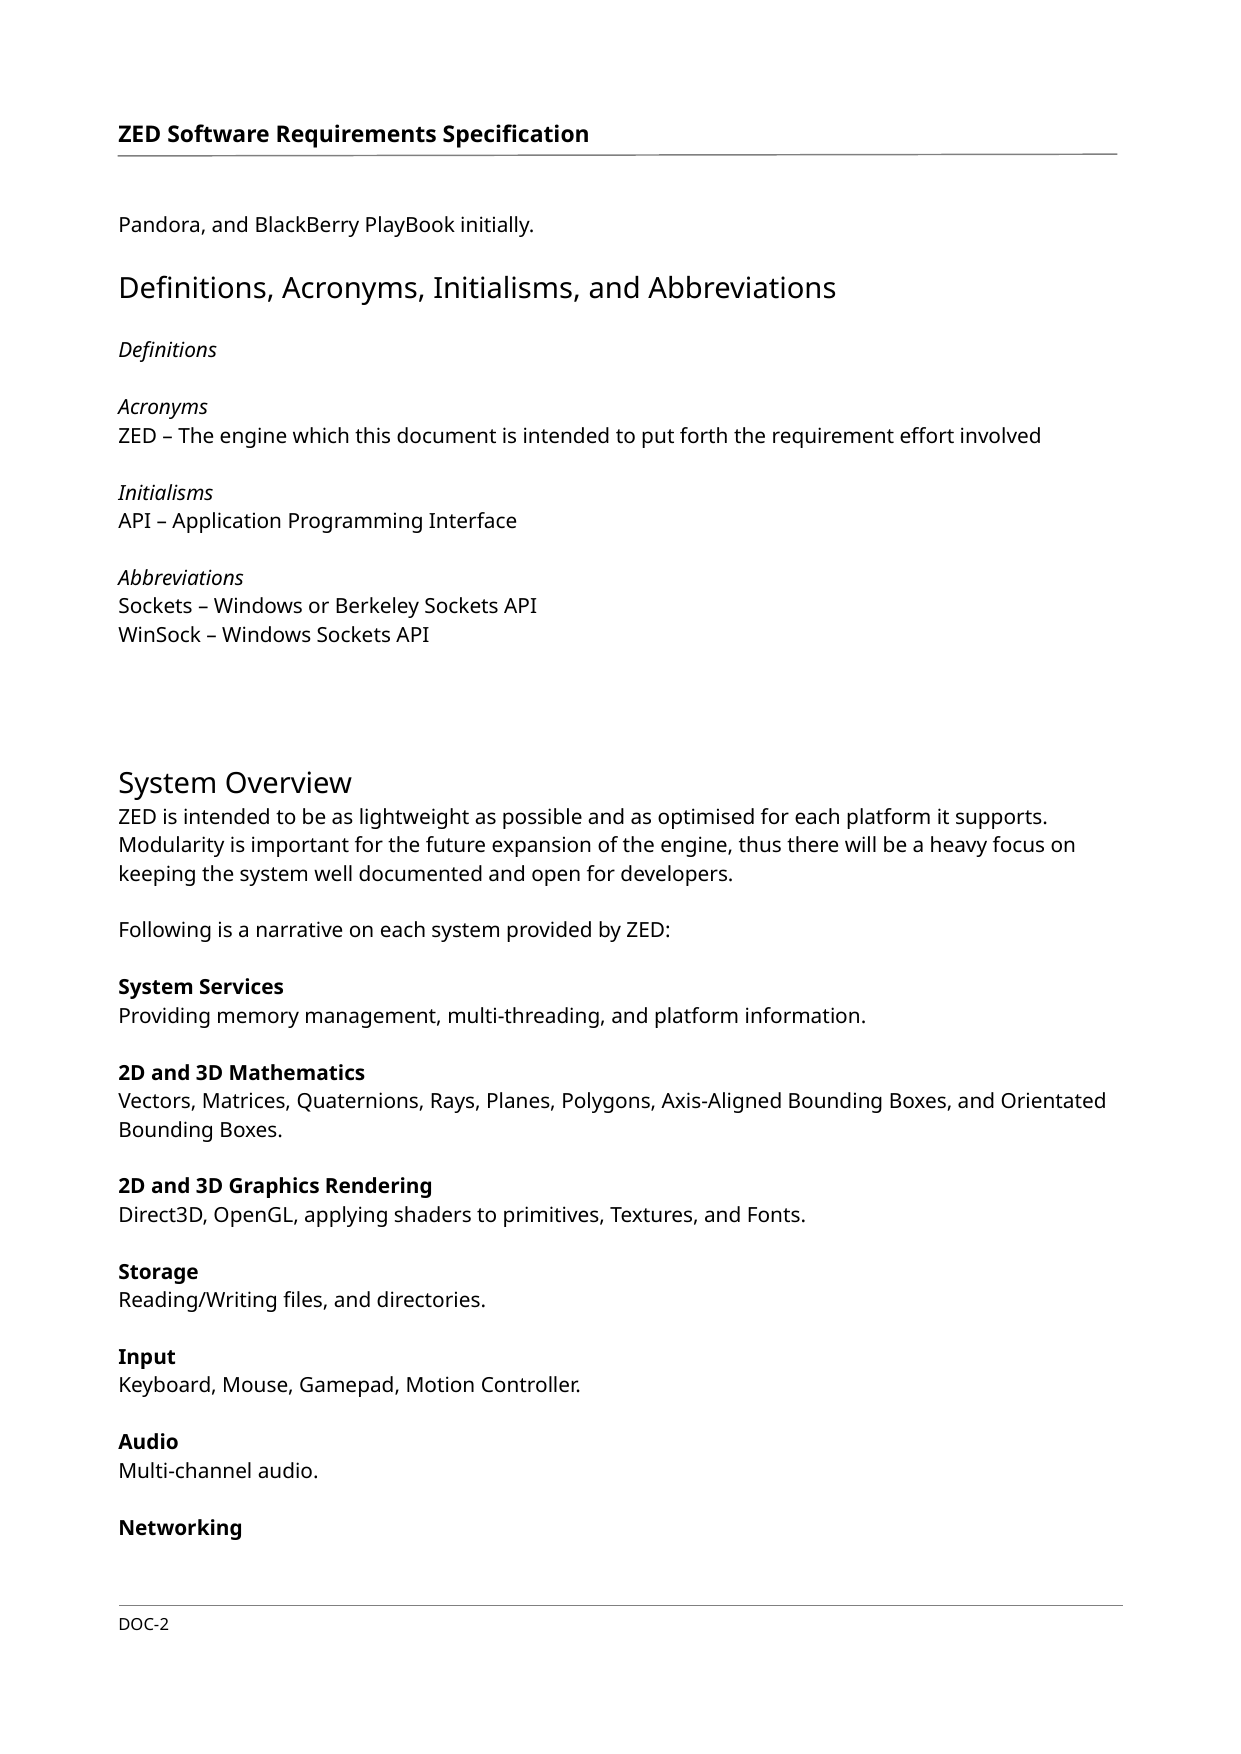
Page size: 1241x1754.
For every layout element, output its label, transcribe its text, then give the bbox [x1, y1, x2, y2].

text Reading/Writing files, and directories. [118, 1285, 1122, 1314]
text Direct3D, OpenGL, applying shaders to primitives, Textures, and Fonts. [118, 1200, 1122, 1228]
text Audio [118, 1427, 1122, 1456]
text 2D and 3D Graphics Rendering [118, 1172, 1122, 1200]
text ZED is intended to be as lightweight as possible and as optimised for each platform it supports. Modularity is important for the future expansion of the engine, thus there will be a heavy focus on keeping the system well documented and open for developers. [118, 802, 1122, 887]
text Keyboard, Mouse, Gamepad, Motion Controller. [118, 1371, 1122, 1399]
text Storage [118, 1257, 1122, 1285]
text Networking [118, 1513, 1122, 1541]
text System Services [118, 972, 1122, 1001]
text ZED – The engine which this document is intended to put forth the requirement effort involved [118, 421, 1122, 449]
text Providing memory management, multi-threading, and platform information. [118, 1001, 1122, 1029]
text Pandora, and BlackBerry PlayBook initially. [118, 211, 1122, 239]
text Abbreviations [118, 563, 1122, 592]
text Definitions [118, 336, 1122, 364]
text API – Application Programming Interface [118, 506, 1122, 535]
text 2D and 3D Mathematics [118, 1058, 1122, 1086]
text Following is a narrative on each system provided by ZED: [118, 916, 1122, 944]
text System Overview [118, 762, 1122, 802]
text Sockets – Windows or Berkeley Sockets API [118, 592, 1122, 620]
text Multi-channel audio. [118, 1456, 1122, 1484]
text Vectors, Matrices, Quaternions, Rays, Planes, Polygons, Axis-Aligned Bounding Boxes, and Orientated Bounding Boxes. [118, 1086, 1122, 1143]
text WinSock – Windows Sockets API [118, 620, 1122, 648]
text Acronyms [118, 392, 1122, 421]
text Definitions, Acronyms, Initialisms, and Abbreviations [118, 267, 1122, 307]
text Initialisms [118, 478, 1122, 506]
text Input [118, 1342, 1122, 1371]
